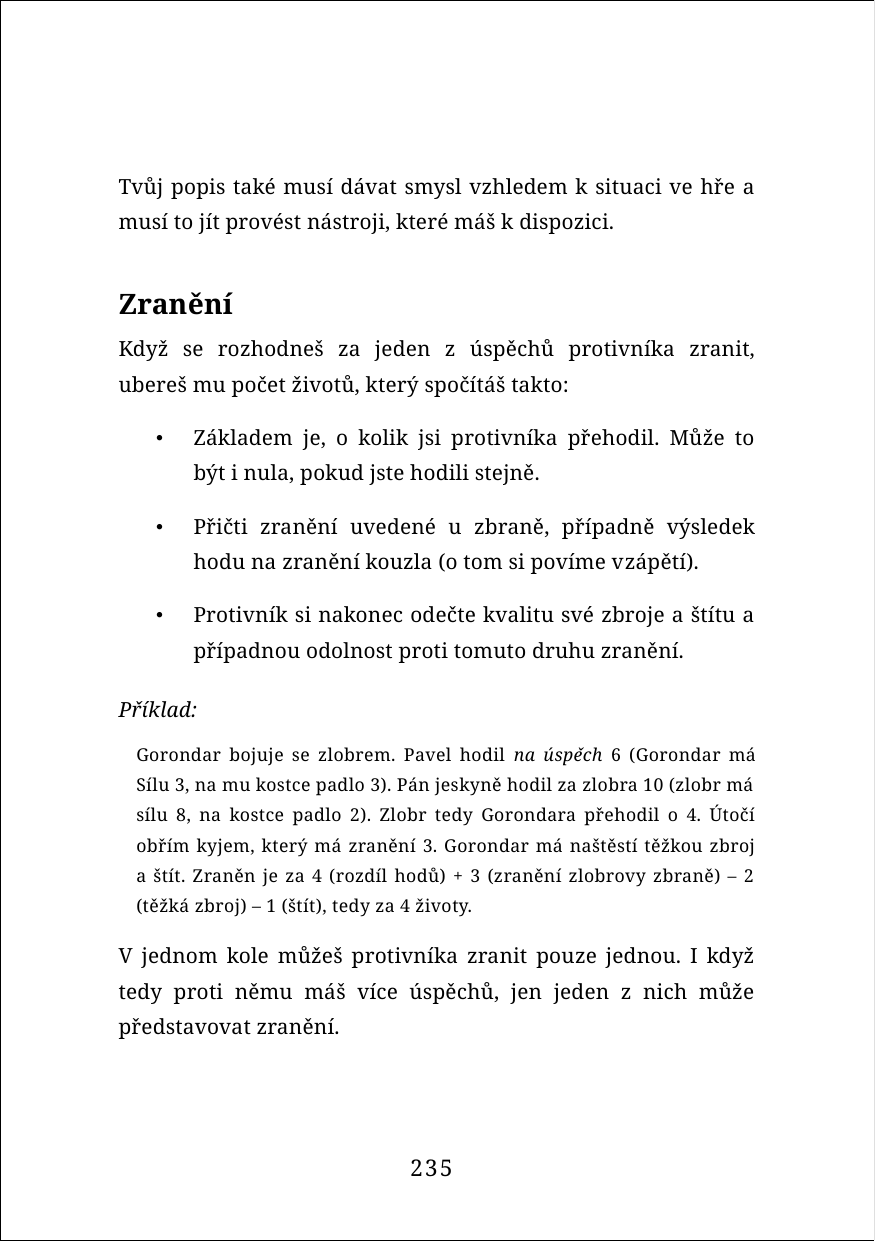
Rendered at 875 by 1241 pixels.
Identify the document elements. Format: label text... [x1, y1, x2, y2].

subtitle Zranění [118, 284, 756, 322]
text Když se rozhodneš za jeden z úspěchů protivníka zranit, ubereš mu počet životů, který spočítáš takto: [118, 334, 756, 398]
text Gorondar bojuje se zlobrem. Pavel hodil na úspěch 6 (Gorondar má Sílu 3, na mu kostce padlo 3). Pán jeskyně hodil za zlobra 10 (zlobr má sílu 8, na kostce padlo 2). Zlobr tedy Gorondara přehodil o 4. Útočí obřím kyjem, který má zranění 3. Gorondar má naštěstí těžkou zbroj a štít. Zraněn je za 4 (rozdíl hodů) + 3 (zranění zlobrovy zbraně) – 2 (těžká zbroj) – 1 (štít), tedy za 4 životy. [136, 742, 756, 918]
list Přičti zranění uvedené u zbraně, případně výsledek hodu na zranění kouzla (o tom si povíme vzápětí). [156, 512, 756, 576]
text V jednom kole můžeš protivníka zranit pouze jednou. I když tedy proti němu máš více úspěchů, jen jeden z nich může představovat zranění. [118, 941, 756, 1041]
text Tvůj popis také musí dávat smysl vzhledem k situaci ve hře a musí to jít provést nástroji, které máš k dispozici. [118, 172, 756, 236]
text Příklad: [118, 695, 756, 724]
list Základem je, o kolik jsi protivníka přehodil. Může to být i nula, pokud jste hodili stejně. [156, 423, 756, 487]
list Protivník si nakonec odečte kvalitu své zbroje a štítu a případnou odolnost proti tomuto druhu zranění. [156, 601, 756, 664]
